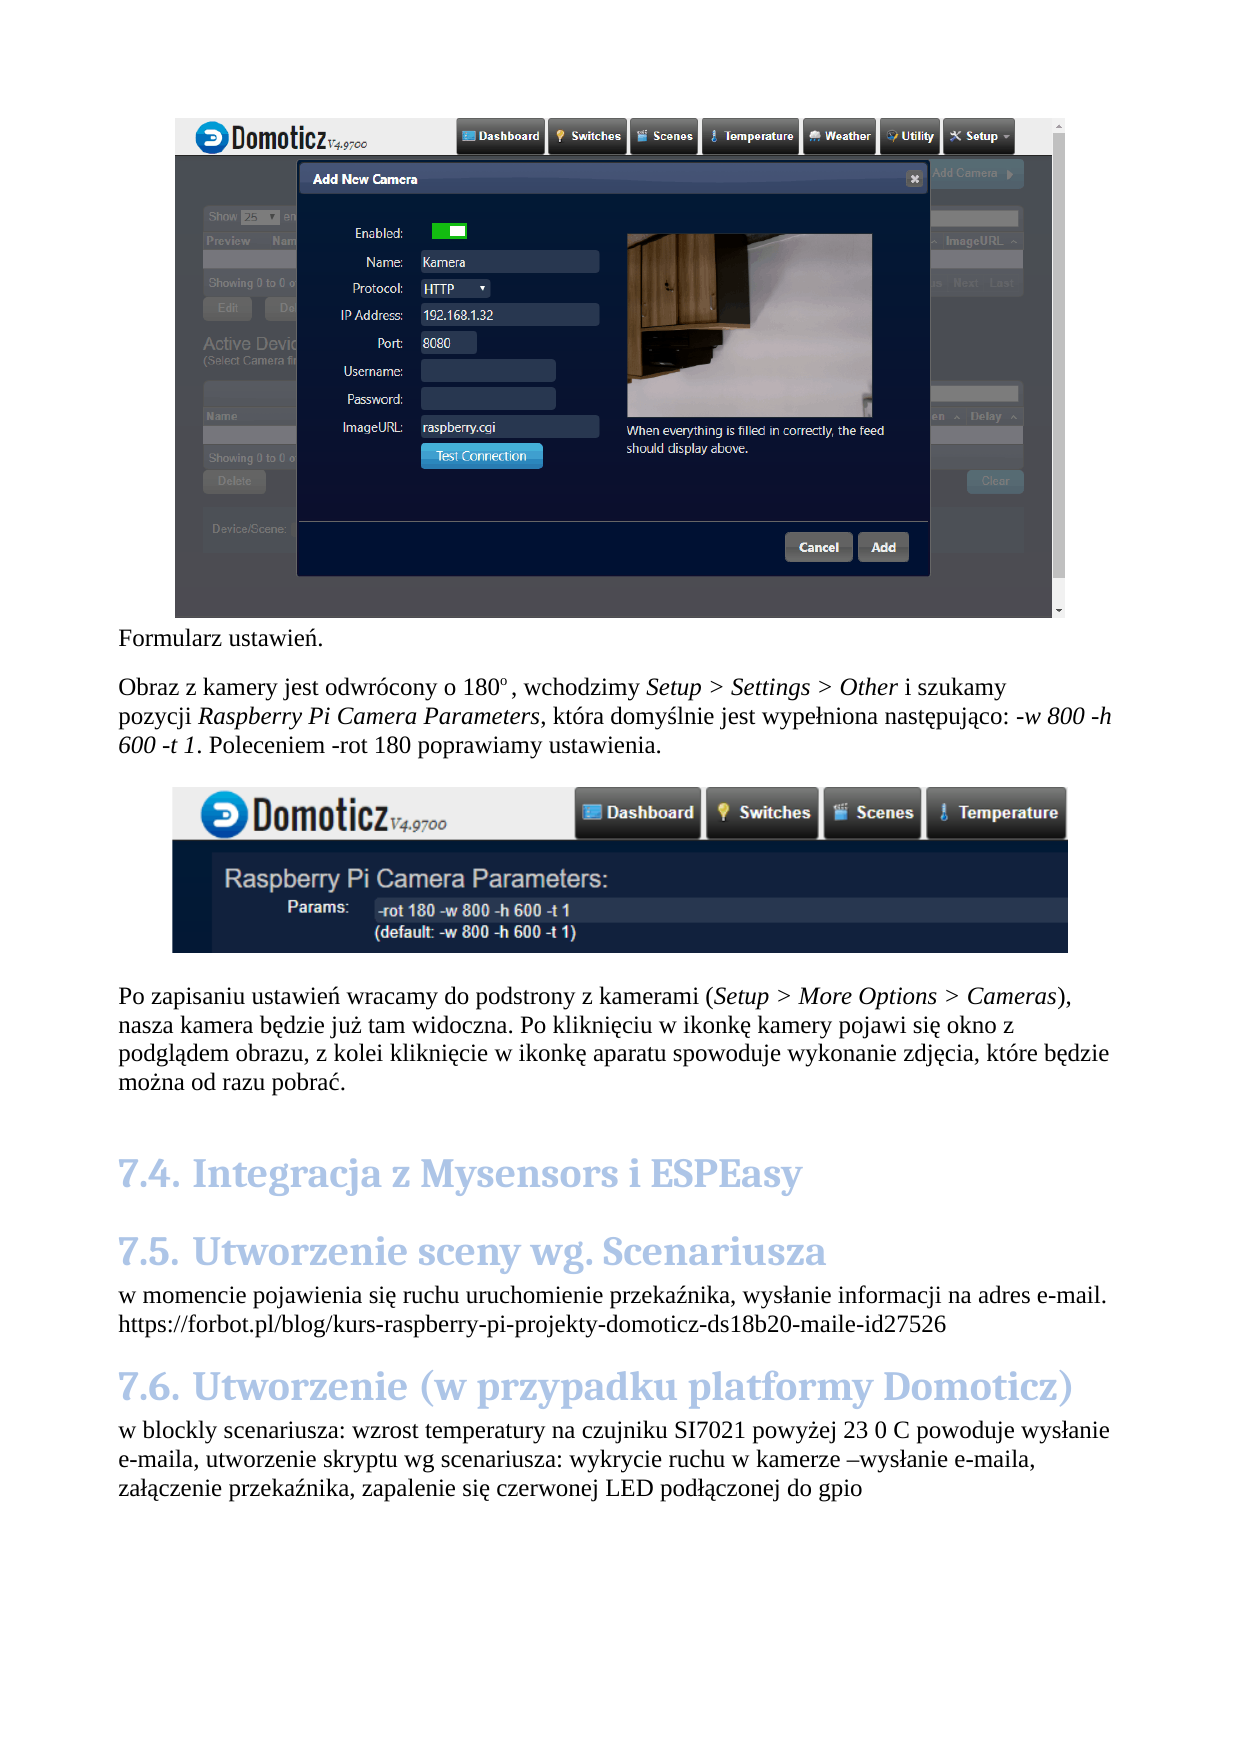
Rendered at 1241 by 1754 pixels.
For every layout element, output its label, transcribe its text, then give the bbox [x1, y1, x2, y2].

text w momencie pojawienia się ruchu uruchomienie przekaźnika, wysłanie informacji na adres e-mail. [118, 1280, 1122, 1309]
text Obraz z kamery jest odwrócony o 180o , wchodzimy Setup > Settings > Other i szukamy pozycji Raspberry Pi Camera Parameters, która domyślnie jest wypełniona następująco: -w 800 -h 600 -t 1. Poleceniem -rot 180 poprawiamy ustawienia. [118, 672, 1122, 758]
subtitle Utworzenie sceny wg. Scenariusza [118, 1227, 1122, 1275]
subtitle Utworzenie (w przypadku platformy Domoticz) [118, 1363, 1122, 1411]
text Po zapisaniu ustawień wracamy do podstrony z kamerami (Setup > More Options > Cameras), nasza kamera będzie już tam widoczna. Po kliknięciu w ikonkę kamery pojawi się okno z podglądem obrazu, z kolei kliknięcie w ikonkę aparatu spowoduje wykonanie zdjęcia, które będzie można od razu pobrać. [118, 981, 1122, 1096]
picture [175, 118, 1065, 618]
text https://forbot.pl/blog/kurs-raspberry-pi-projekty-domoticz-ds18b20-maile-id27526 [118, 1309, 1122, 1338]
text w blockly scenariusza: wzrost temperatury na czujniku SI7021 powyżej 23 0 C powoduje wysłanie e-maila, utworzenie skryptu wg scenariusza: wykrycie ruchu w kamerze –wysłanie e-maila, załączenie przekaźnika, zapalenie się czerwonej LED podłączonej do gpio [118, 1415, 1122, 1502]
picture [172, 787, 1068, 953]
text Formularz ustawień. [118, 618, 1122, 652]
subtitle Integracja z Mysensors i ESPEasy [118, 1150, 1122, 1198]
